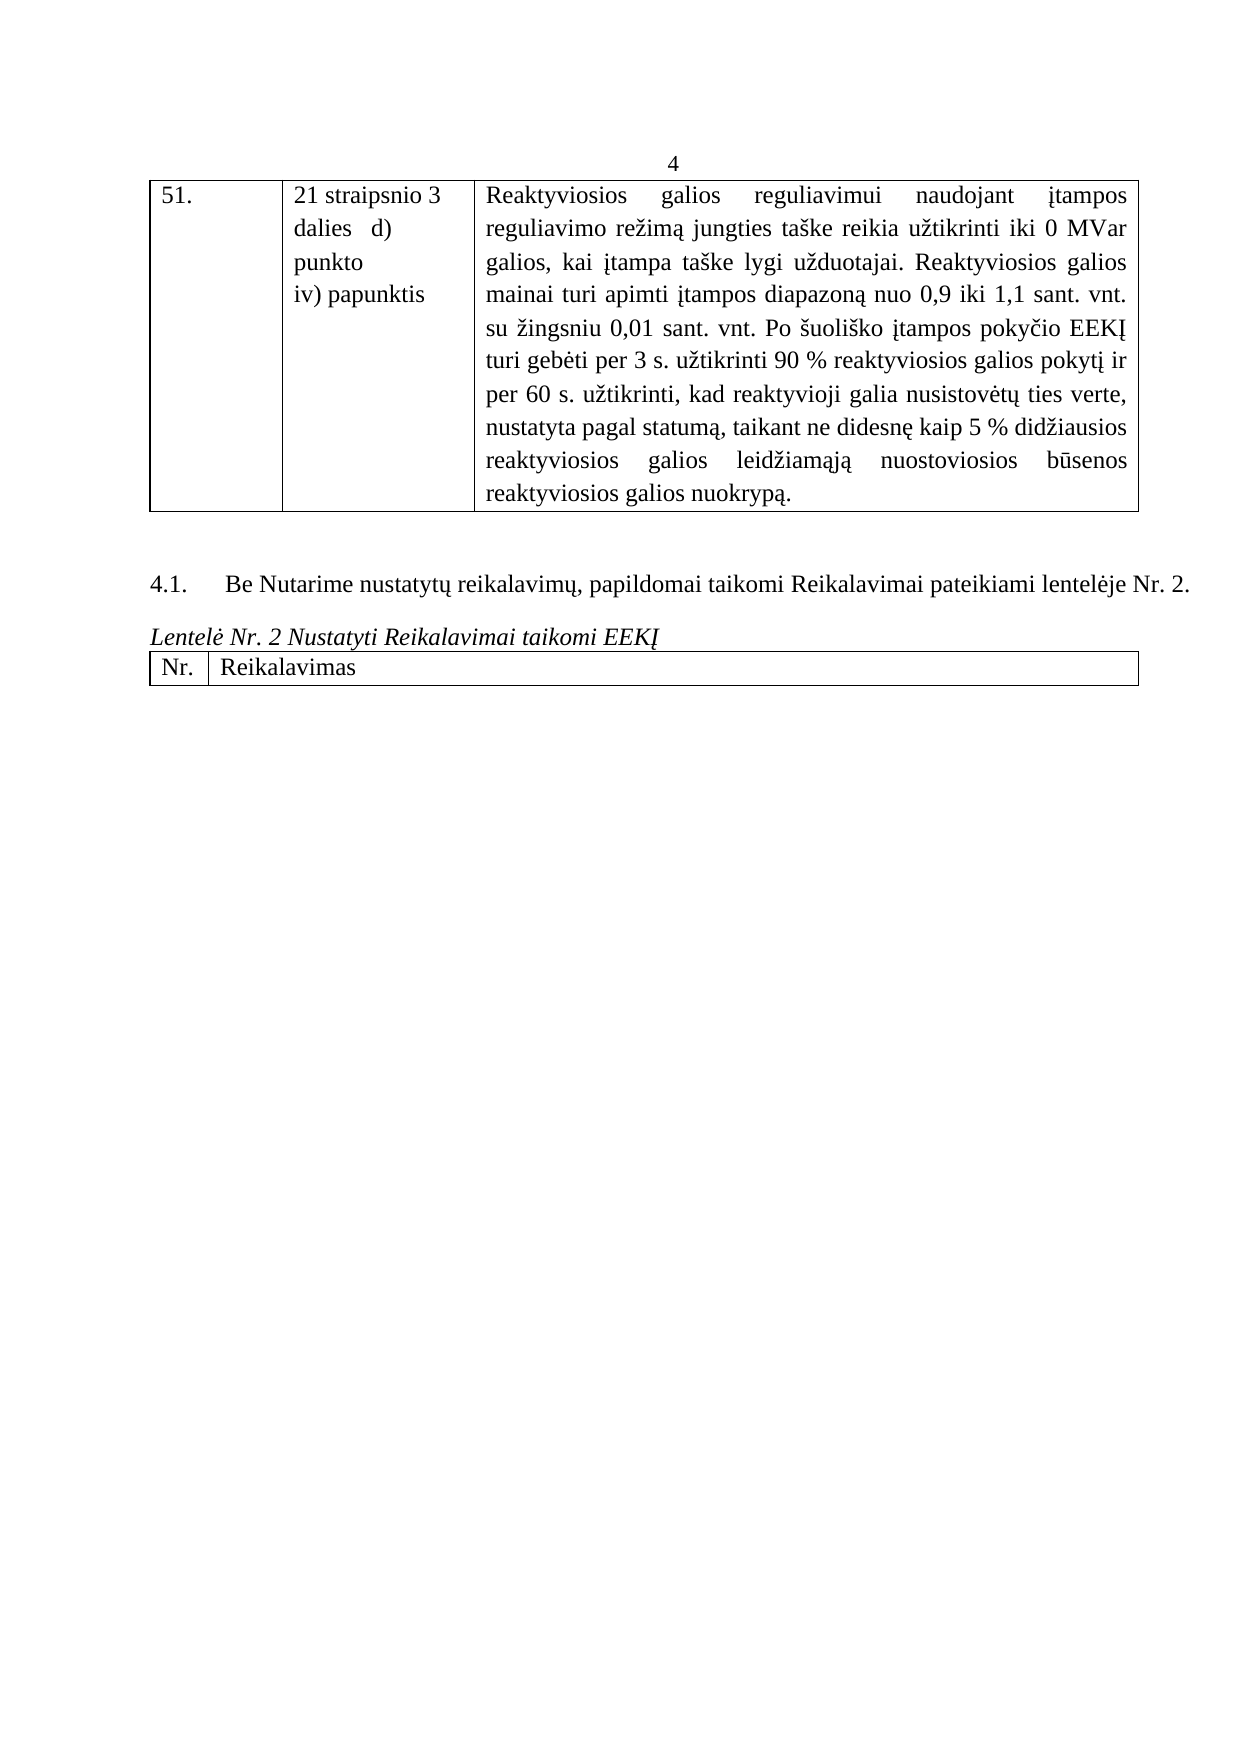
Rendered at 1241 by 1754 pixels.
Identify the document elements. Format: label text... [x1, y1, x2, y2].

table_cell 21 straipsnio 3 dalies d) punkto iv) papunktis [283, 181, 474, 511]
table_header Reikalavimas [209, 652, 1138, 685]
text Lentelė Nr. 2 Nustatyti Reikalavimai taikomi EEKĮ [150, 622, 1196, 651]
text 4.1. Be Nutarime nustatytų reikalavimų, papildomai taikomi Reikalavimai pateikiami lentelėje Nr. 2. [150, 569, 1196, 598]
table_cell 51. [151, 181, 282, 511]
table_header Nr. [151, 652, 208, 685]
table_cell Reaktyviosios galios reguliavimui naudojant įtampos reguliavimo režimą jungties taške reikia užtikrinti iki 0 MVar galios, kai įtampa taške lygi užduotajai. Reaktyviosios galios mainai turi apimti įtampos diapazoną nuo 0,9 iki 1,1 sant. vnt. su žingsniu 0,01 sant. vnt. Po šuoliško įtampos pokyčio EEKĮ turi gebėti per 3 s. užtikrinti 90 % reaktyviosios galios pokytį ir per 60 s. užtikrinti, kad reaktyvioji galia nusistovėtų ties verte, nustatyta pagal statumą, taikant ne didesnę kaip 5 % didžiausios reaktyviosios galios leidžiamąją nuostoviosios būsenos reaktyviosios galios nuokrypą. [475, 181, 1138, 511]
